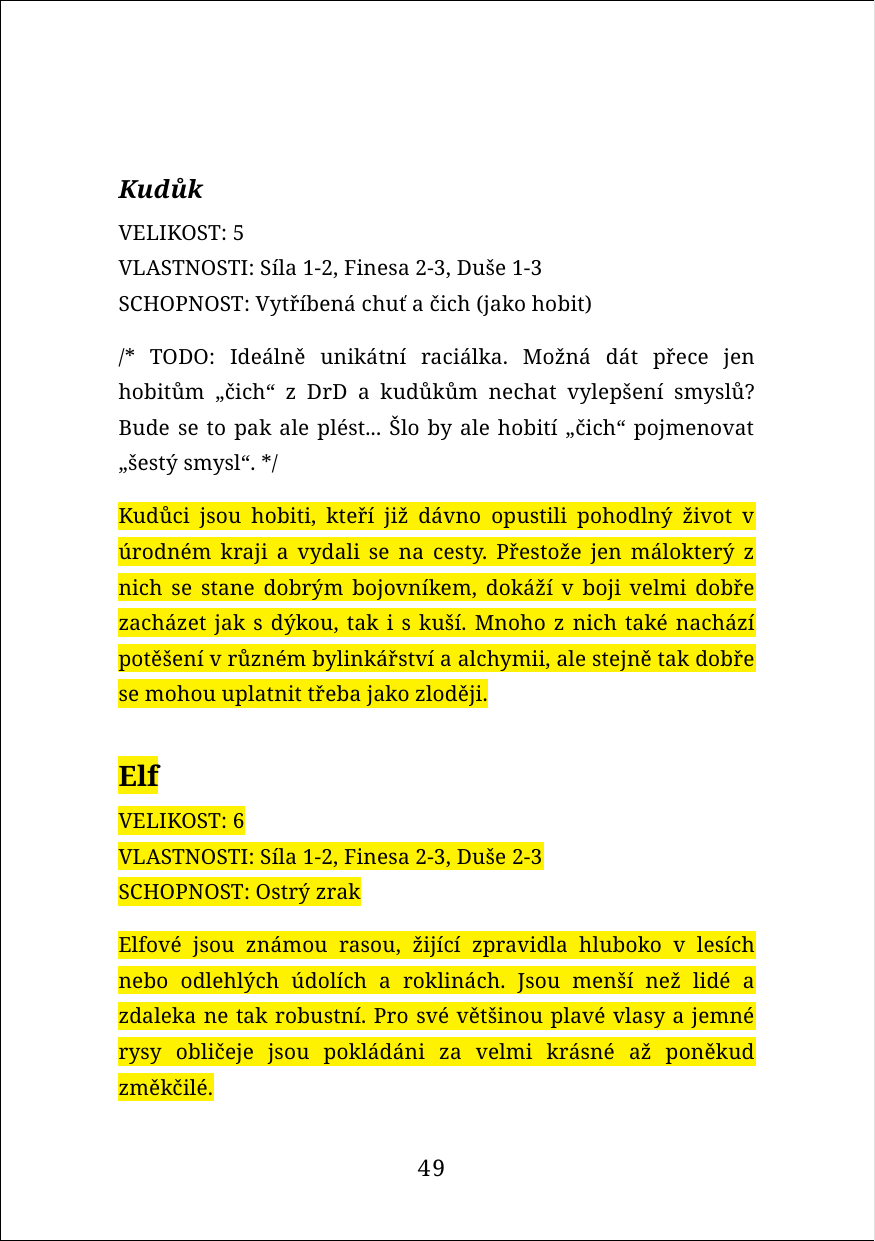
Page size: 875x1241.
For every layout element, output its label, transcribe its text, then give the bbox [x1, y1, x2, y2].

text VELIKOST: 6 VLASTNOSTI: Síla 1-2, Finesa 2-3, Duše 2-3 SCHOPNOST: Ostrý zrak [118, 806, 756, 906]
subtitle Elf [118, 756, 756, 794]
subtitle Kudůk [118, 172, 756, 206]
text VELIKOST: 5 VLASTNOSTI: Síla 1-2, Finesa 2-3, Duše 1-3 SCHOPNOST: Vytříbená chuť a čich (jako hobit) [118, 218, 756, 317]
text /* TODO: Ideálně unikátní raciálka. Možná dát přece jen hobitům „čich“ z DrD a kudůkům nechat vylepšení smyslů? Bude se to pak ale plést... Šlo by ale hobití „čich“ pojmenovat „šestý smysl“. */ [118, 342, 756, 477]
text Elfové jsou známou rasou, žijící zpravidla hluboko v lesích nebo odlehlých údolích a roklinách. Jsou menší než lidé a zdaleka ne tak robustní. Pro své většinou plavé vlasy a jemné rysy obličeje jsou pokládáni za velmi krásné až poněkud změkčilé. [118, 931, 756, 1101]
text Kudůci jsou hobiti, kteří již dávno opustili pohodlný život v úrodném kraji a vydali se na cesty. Přestože jen málokterý z nich se stane dobrým bojovníkem, dokáží v boji velmi dobře zacházet jak s dýkou, tak i s kuší. Mnoho z nich také nachází potěšení v různém bylinkářství a alchymii, ale stejně tak dobře se mohou uplatnit třeba jako zloději. [118, 502, 756, 708]
